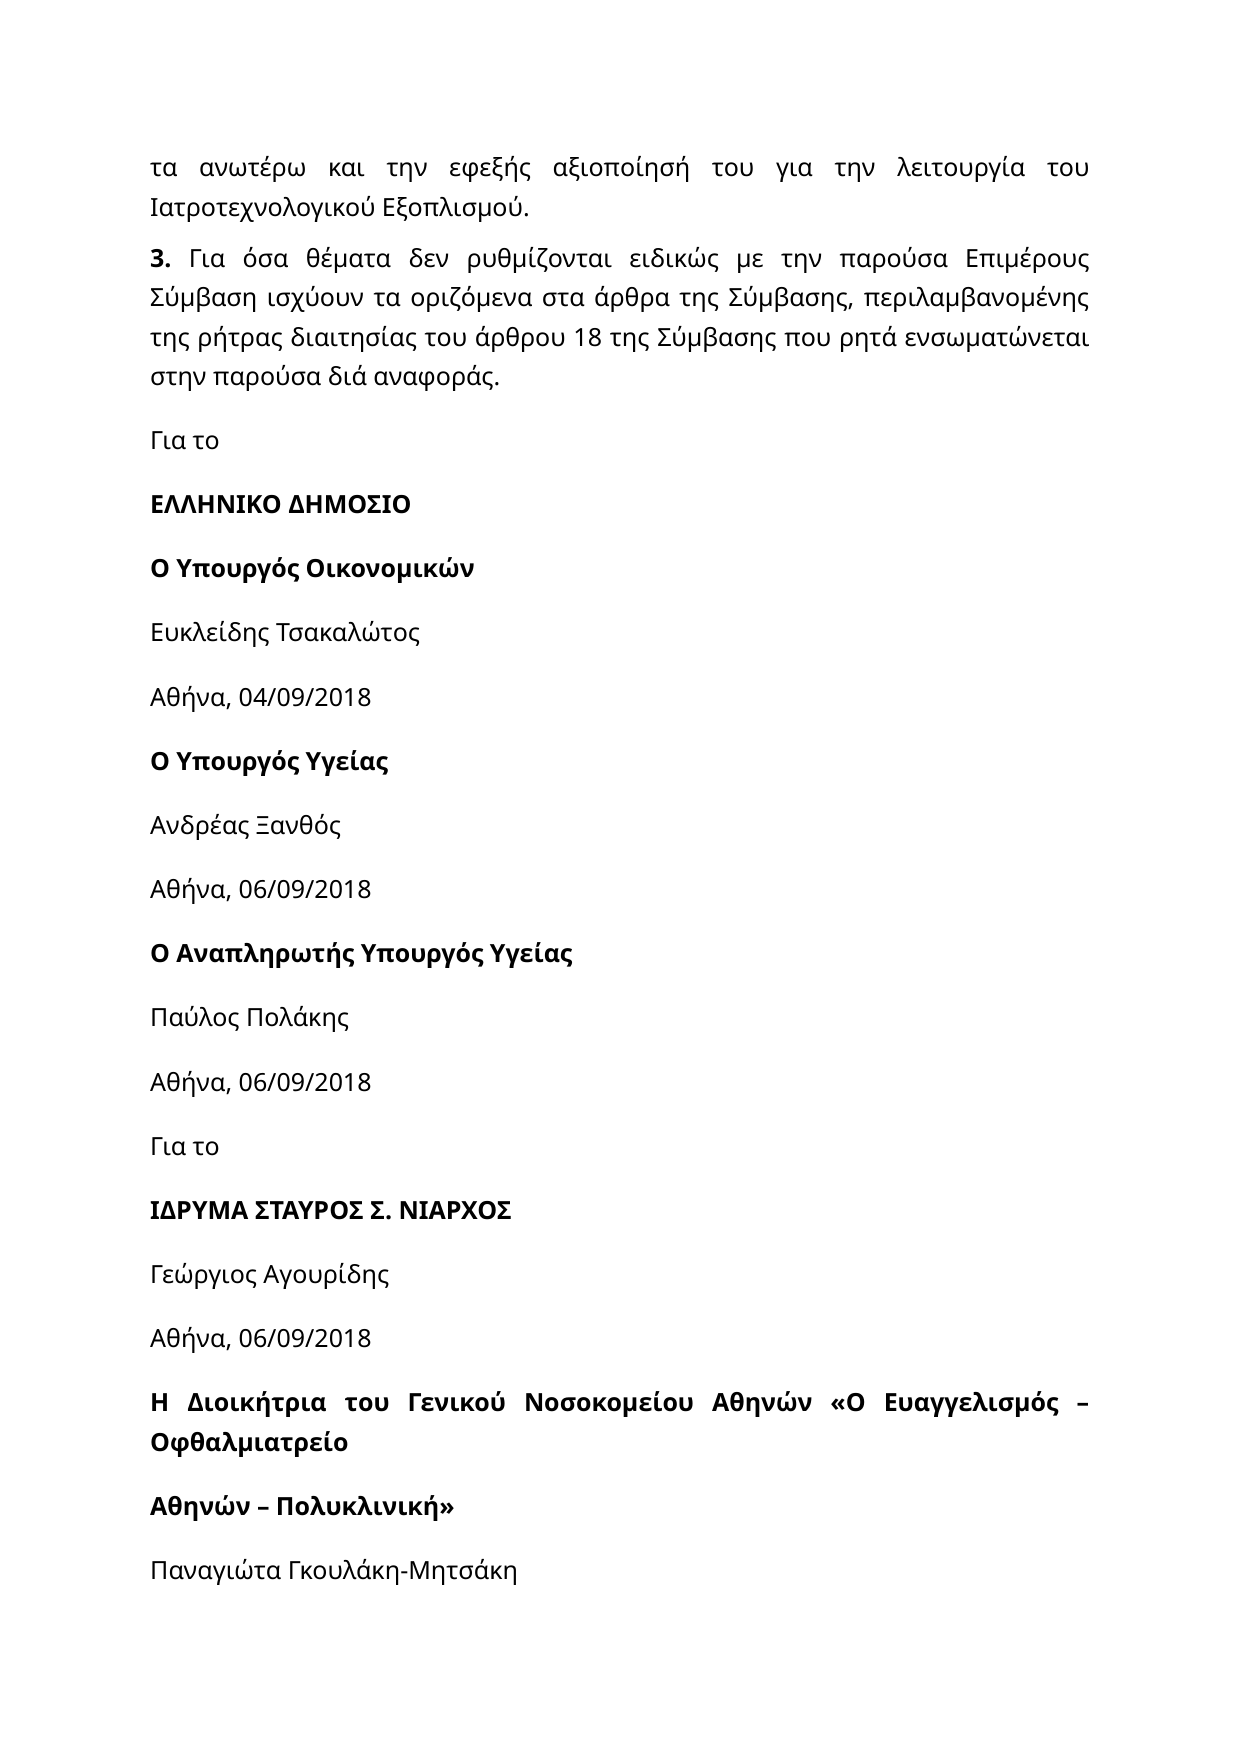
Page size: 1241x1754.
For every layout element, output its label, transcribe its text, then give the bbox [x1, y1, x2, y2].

text Για το [150, 422, 1090, 457]
text Για το [150, 1128, 1090, 1162]
text τα ανωτέρω και την εφεξής αξιοποίησή του για την λειτουργία του Ιατροτεχνολογικού Εξοπλισμού. [150, 150, 1090, 223]
text 3. Για όσα θέματα δεν ρυθμίζονται ειδικώς με την παρούσα Επιμέρους Σύμβαση ισχύουν τα οριζόμενα στα άρθρα της Σύμβασης, περιλαμβανομένης της ρήτρας διαιτησίας του άρθρου 18 της Σύμβασης που ρητά ενσωματώνεται στην παρούσα διά αναφοράς. [150, 241, 1090, 392]
text Ο Αναπληρωτής Υπουργός Υγείας [150, 936, 1090, 970]
text Αθήνα, 04/09/2018 [150, 679, 1090, 713]
text Αθήνα, 06/09/2018 [150, 1321, 1090, 1355]
text Ο Υπουργός Υγείας [150, 743, 1090, 777]
text Γεώργιος Αγουρίδης [150, 1257, 1090, 1291]
text Αθηνών – Πολυκλινική» [150, 1488, 1090, 1522]
text Παναγιώτα Γκουλάκη-Μητσάκη [150, 1552, 1090, 1587]
text Παύλος Πολάκης [150, 1000, 1090, 1034]
text Ανδρέας Ξανθός [150, 807, 1090, 842]
text ΕΛΛΗΝΙΚΟ ΔΗΜΟΣΙΟ [150, 487, 1090, 521]
text Αθήνα, 06/09/2018 [150, 1064, 1090, 1098]
text Ευκλείδης Τσακαλώτος [150, 615, 1090, 649]
text Η Διοικήτρια του Γενικού Νοσοκομείου Αθηνών «Ο Ευαγγελισμός – Οφθαλμιατρείο [150, 1385, 1090, 1458]
text Αθήνα, 06/09/2018 [150, 872, 1090, 906]
text ΙΔΡΥΜΑ ΣΤΑΥΡΟΣ Σ. ΝΙΑΡΧΟΣ [150, 1192, 1090, 1227]
text Ο Υπουργός Οικονομικών [150, 551, 1090, 585]
